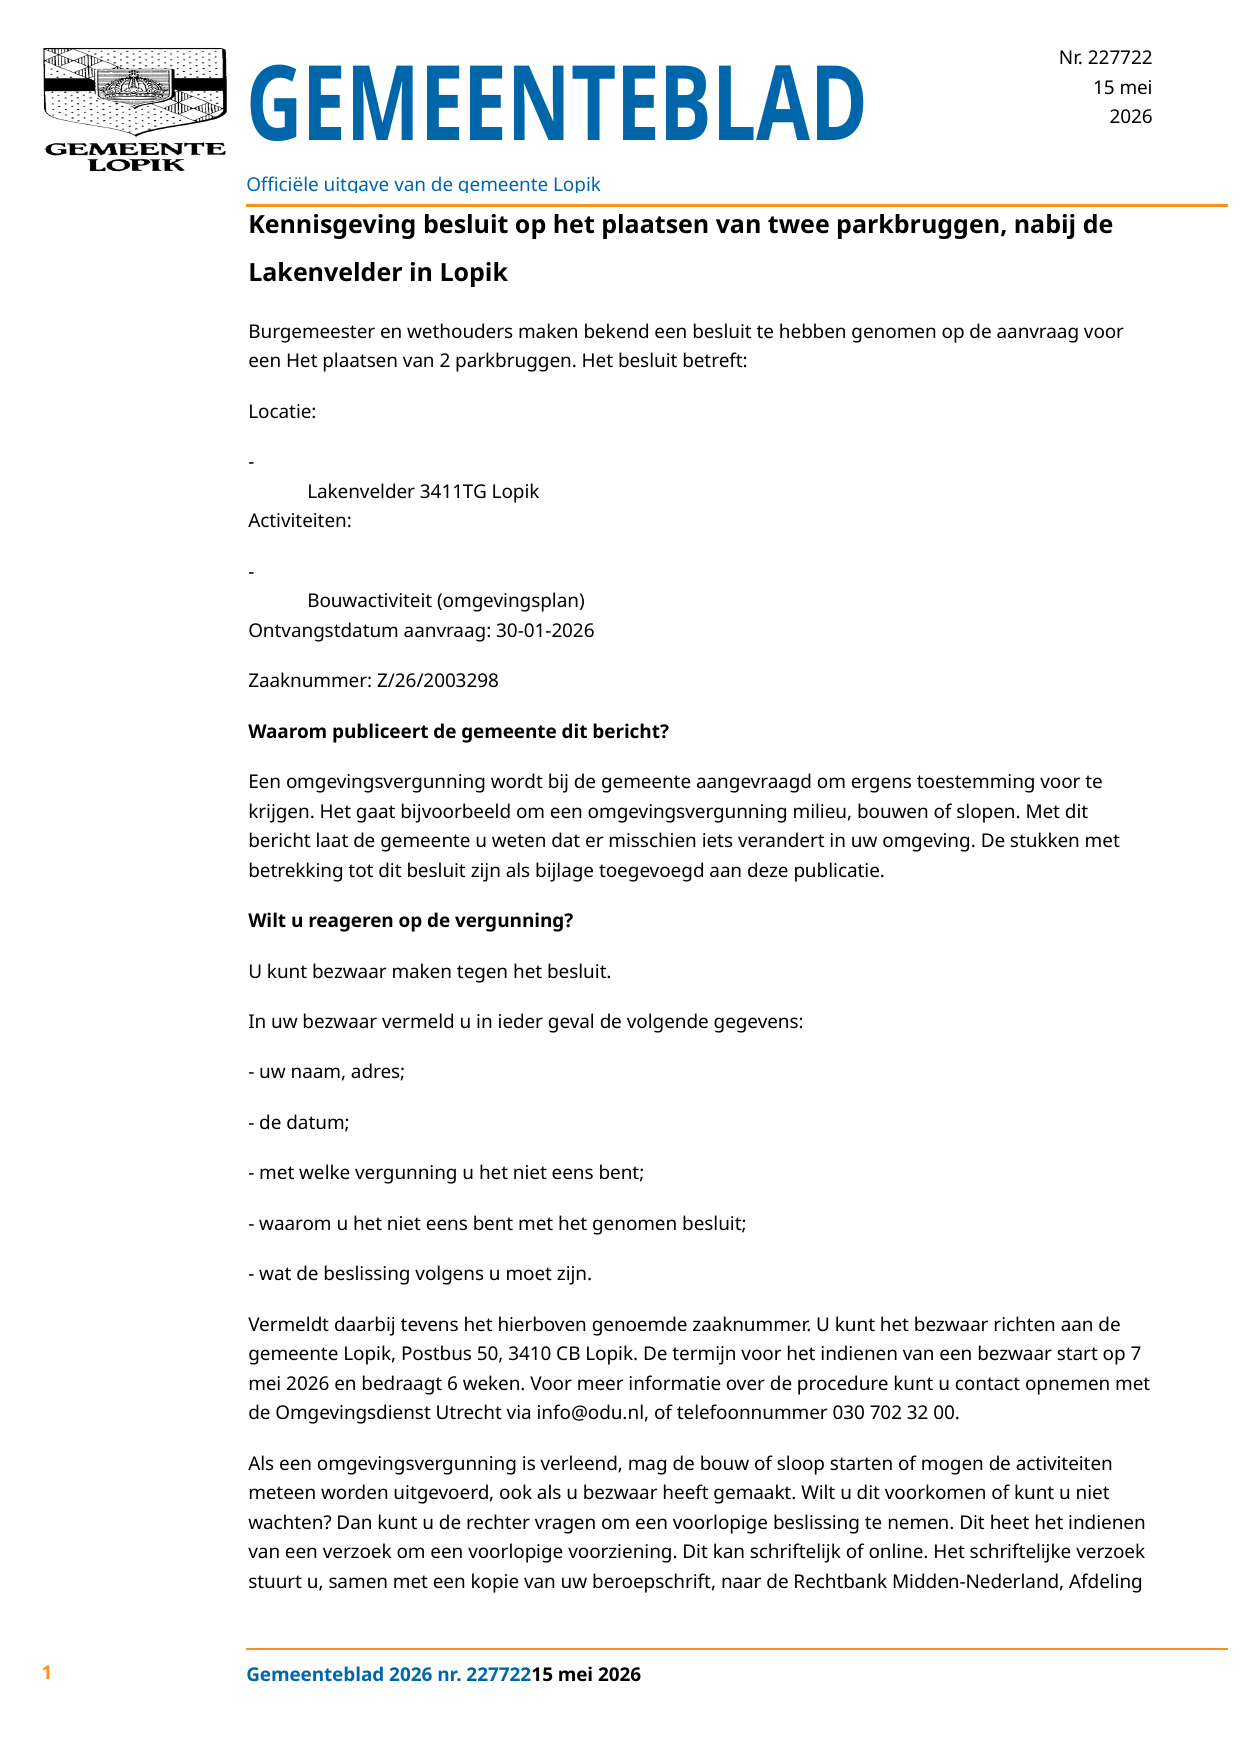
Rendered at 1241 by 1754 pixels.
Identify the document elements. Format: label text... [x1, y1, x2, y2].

text - wat de beslissing volgens u moet zijn. [248, 1260, 1152, 1286]
text - met welke vergunning u het niet eens bent; [248, 1159, 1152, 1185]
text Zaaknummer: Z/26/2003298 [248, 667, 1152, 693]
text U kunt bezwaar maken tegen het besluit. [248, 958, 1152, 984]
text Activiteiten: [248, 507, 1152, 533]
text Wilt u reageren op de vergunning? [248, 907, 1152, 933]
text - uw naam, adres; [248, 1059, 1152, 1084]
text Ontvangstdatum aanvraag: 30-01-2026 [248, 617, 1152, 643]
text Als een omgevingsvergunning is verleend, mag de bouw of sloop starten of mogen de activiteiten meteen worden uitgevoerd, ook als u bezwaar heeft gemaakt. Wilt u dit voorkomen of kunt u niet wachten? Dan kunt u de rechter vragen om een voorlopige beslissing te nemen. Dit heet het indienen van een verzoek om een voorlopige voorziening. Dit kan schriftelijk of online. Het schriftelijke verzoek stuurt u, samen met een kopie van uw beroepschrift, naar de Rechtbank Midden-Nederland, Afdeling [248, 1450, 1152, 1594]
list Bouwactiviteit (omgevingsplan) [248, 587, 1152, 613]
text Vermeldt daarbij tevens het hierboven genoemde zaaknummer. U kunt het bezwaar richten aan de gemeente Lopik, Postbus 50, 3410 CB Lopik. De termijn voor het indienen van een bezwaar start op 7 mei 2026 en bedraagt 6 weken. Voor meer informatie over de procedure kunt u contact opnemen met de Omgevingsdienst Utrecht via info@odu.nl, of telefoonnummer 030 702 32 00. [248, 1311, 1152, 1425]
list Lakenvelder 3411TG Lopik [248, 478, 1152, 504]
text Kennisgeving besluit op het plaatsen van twee parkbruggen, nabij de Lakenvelder in Lopik [248, 207, 1152, 288]
text Burgemeester en wethouders maken bekend een besluit te hebben genomen op de aanvraag voor een Het plaatsen van 2 parkbruggen. Het besluit betreft: [248, 318, 1152, 373]
text - de datum; [248, 1109, 1152, 1135]
text Locatie: [248, 398, 1152, 424]
text Waarom publiceert de gemeente dit bericht? [248, 718, 1152, 744]
text - waarom u het niet eens bent met het genomen besluit; [248, 1210, 1152, 1236]
picture [41, 47, 231, 172]
text In uw bezwaar vermeld u in ieder geval de volgende gegevens: [248, 1008, 1152, 1034]
text Een omgevingsvergunning wordt bij de gemeente aangevraagd om ergens toestemming voor te krijgen. Het gaat bijvoorbeeld om een omgevingsvergunning milieu, bouwen of slopen. Met dit bericht laat de gemeente u weten dat er misschien iets verandert in uw omgeving. De stukken met betrekking tot dit besluit zijn als bijlage toegevoegd aan deze publicatie. [248, 768, 1152, 883]
